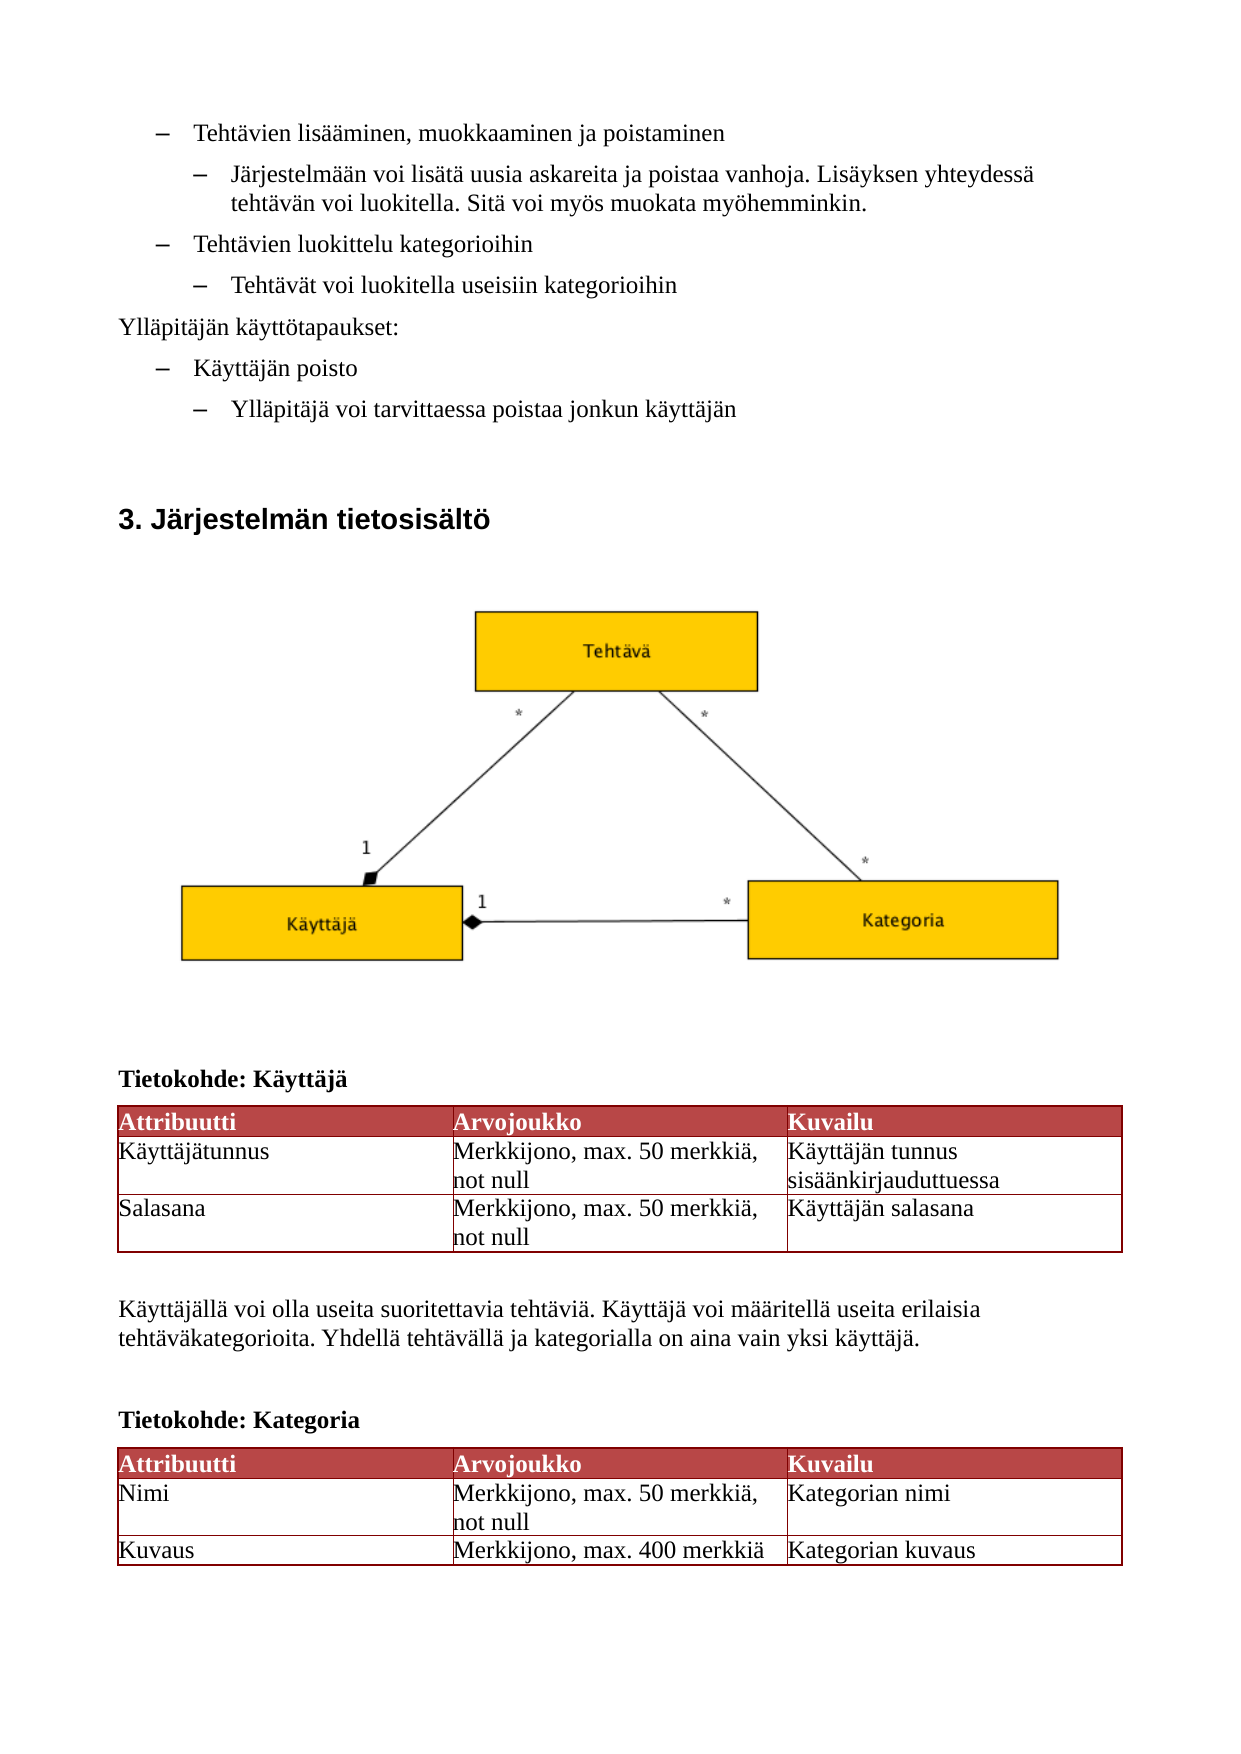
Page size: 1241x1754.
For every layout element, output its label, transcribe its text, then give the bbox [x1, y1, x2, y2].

table_cell Merkkijono, max. 50 merkkiä, not null [454, 1137, 787, 1193]
table_cell Merkkijono, max. 50 merkkiä, not null [454, 1479, 787, 1535]
list Järjestelmään voi lisätä uusia askareita ja poistaa vanhoja. Lisäyksen yhteydessä tehtävän voi luokitella. Sitä voi myös muokata myöhemminkin. [193, 159, 1122, 217]
list Tehtävät voi luokitella useisiin kategorioihin [193, 271, 1122, 299]
table_header Attribuutti [119, 1449, 453, 1478]
list Käyttäjän poisto [156, 353, 1122, 382]
list Ylläpitäjä voi tarvittaessa poistaa jonkun käyttäjän [193, 394, 1122, 423]
text Ylläpitäjän käyttötapaukset: [118, 312, 1122, 341]
table_cell Merkkijono, max. 50 merkkiä, not null [454, 1195, 787, 1251]
table_header Kuvailu [788, 1107, 1121, 1136]
table_cell Merkkijono, max. 400 merkkiä [454, 1536, 787, 1564]
list Tehtävien lisääminen, muokkaaminen ja poistaminen [156, 118, 1122, 147]
table_cell Salasana [119, 1195, 453, 1251]
table_header Arvojoukko [454, 1449, 787, 1478]
subtitle 3. Järjestelmän tietosisältö [118, 502, 1122, 535]
table_cell Kuvaus [119, 1536, 453, 1564]
table_cell Nimi [119, 1479, 453, 1535]
list Tehtävien luokittelu kategorioihin [156, 229, 1122, 258]
text Tietokohde: Käyttäjä [118, 1064, 1122, 1092]
text Käyttäjällä voi olla useita suoritettavia tehtäviä. Käyttäjä voi määritellä useita erilaisia tehtäväkategorioita. Yhdellä tehtävällä ja kategorialla on aina vain yksi käyttäjä. [118, 1294, 1122, 1352]
table_header Attribuutti [119, 1107, 453, 1136]
picture [159, 589, 1081, 982]
table_cell Käyttäjätunnus [119, 1137, 453, 1193]
table_header Kuvailu [788, 1449, 1121, 1478]
table_header Arvojoukko [454, 1107, 787, 1136]
text Tietokohde: Kategoria [118, 1406, 1122, 1434]
